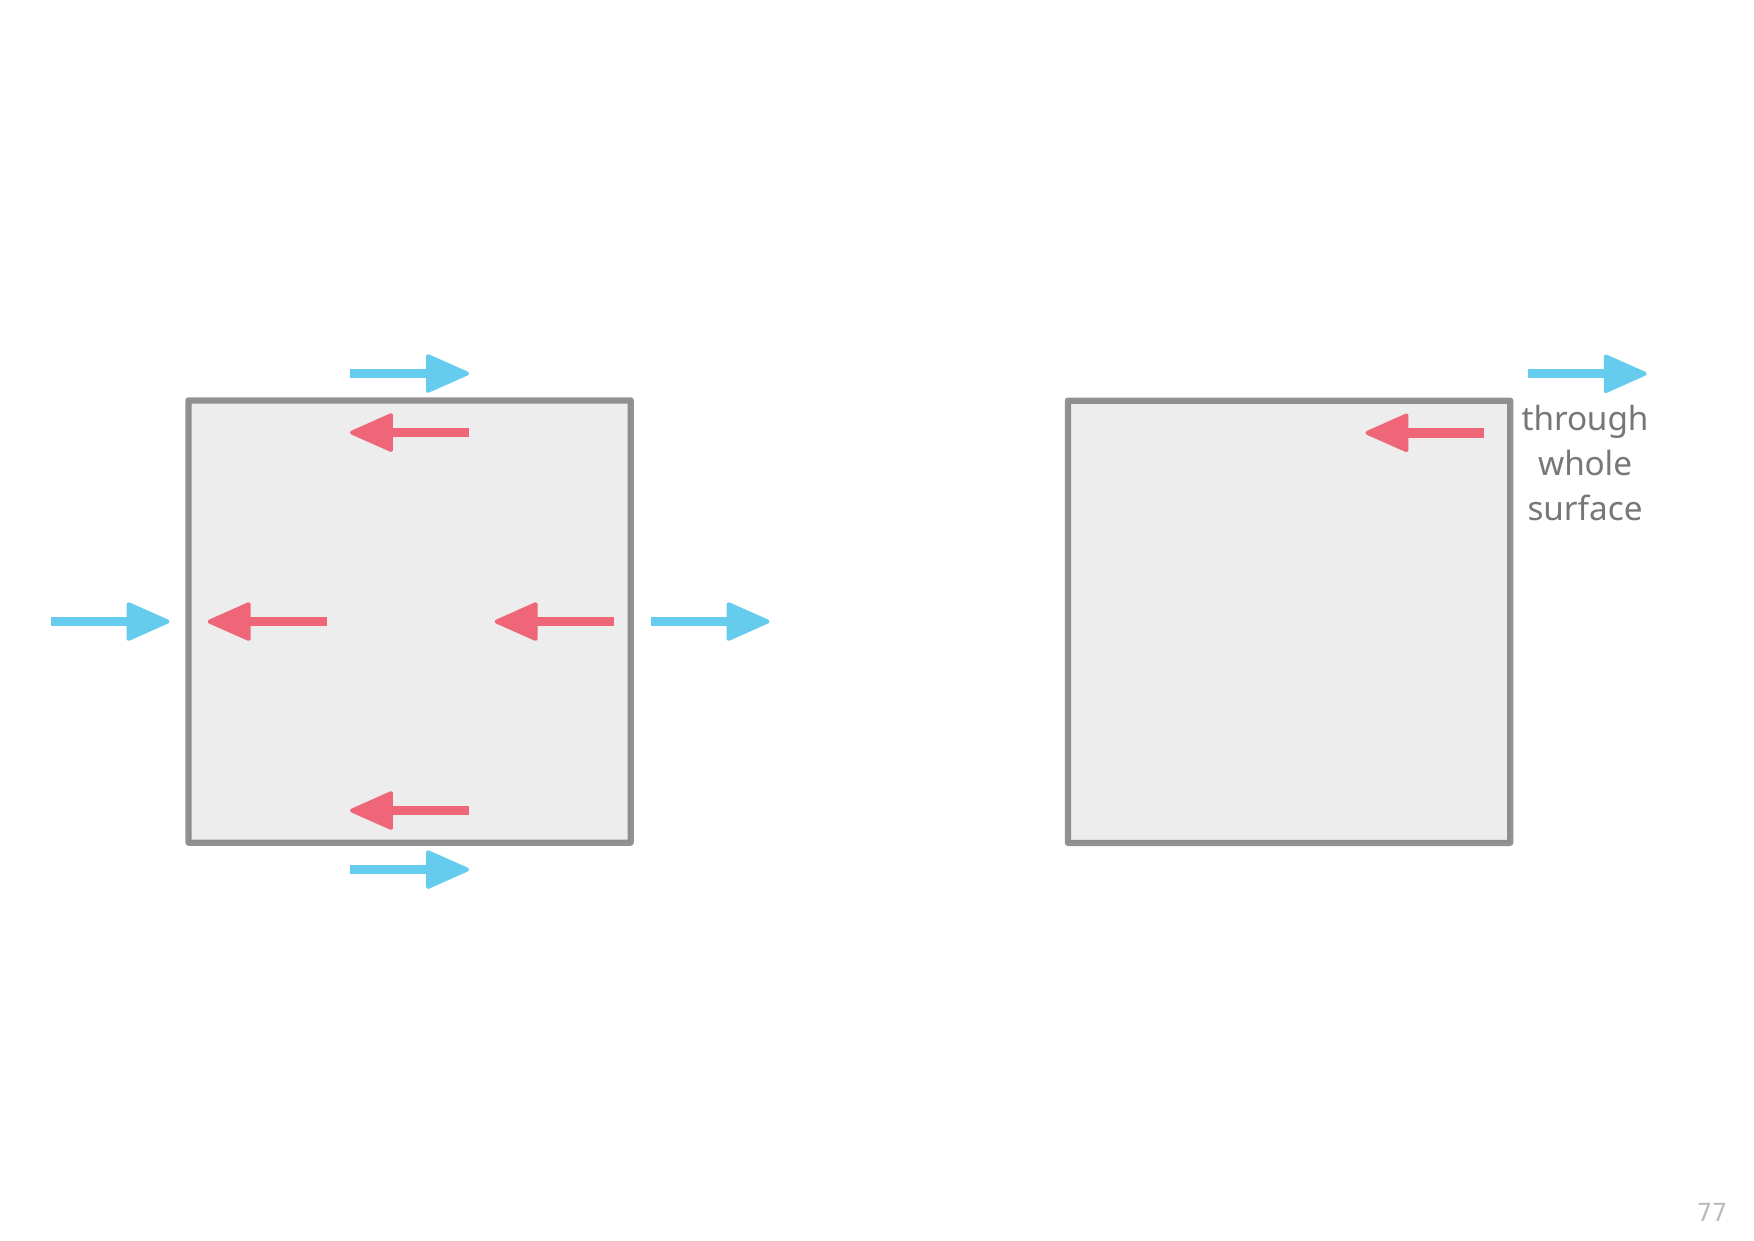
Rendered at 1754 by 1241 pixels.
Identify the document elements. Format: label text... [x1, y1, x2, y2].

text_box through whole surface [1506, 387, 1656, 502]
text_box [1067, 400, 1511, 843]
text_box [188, 400, 631, 843]
